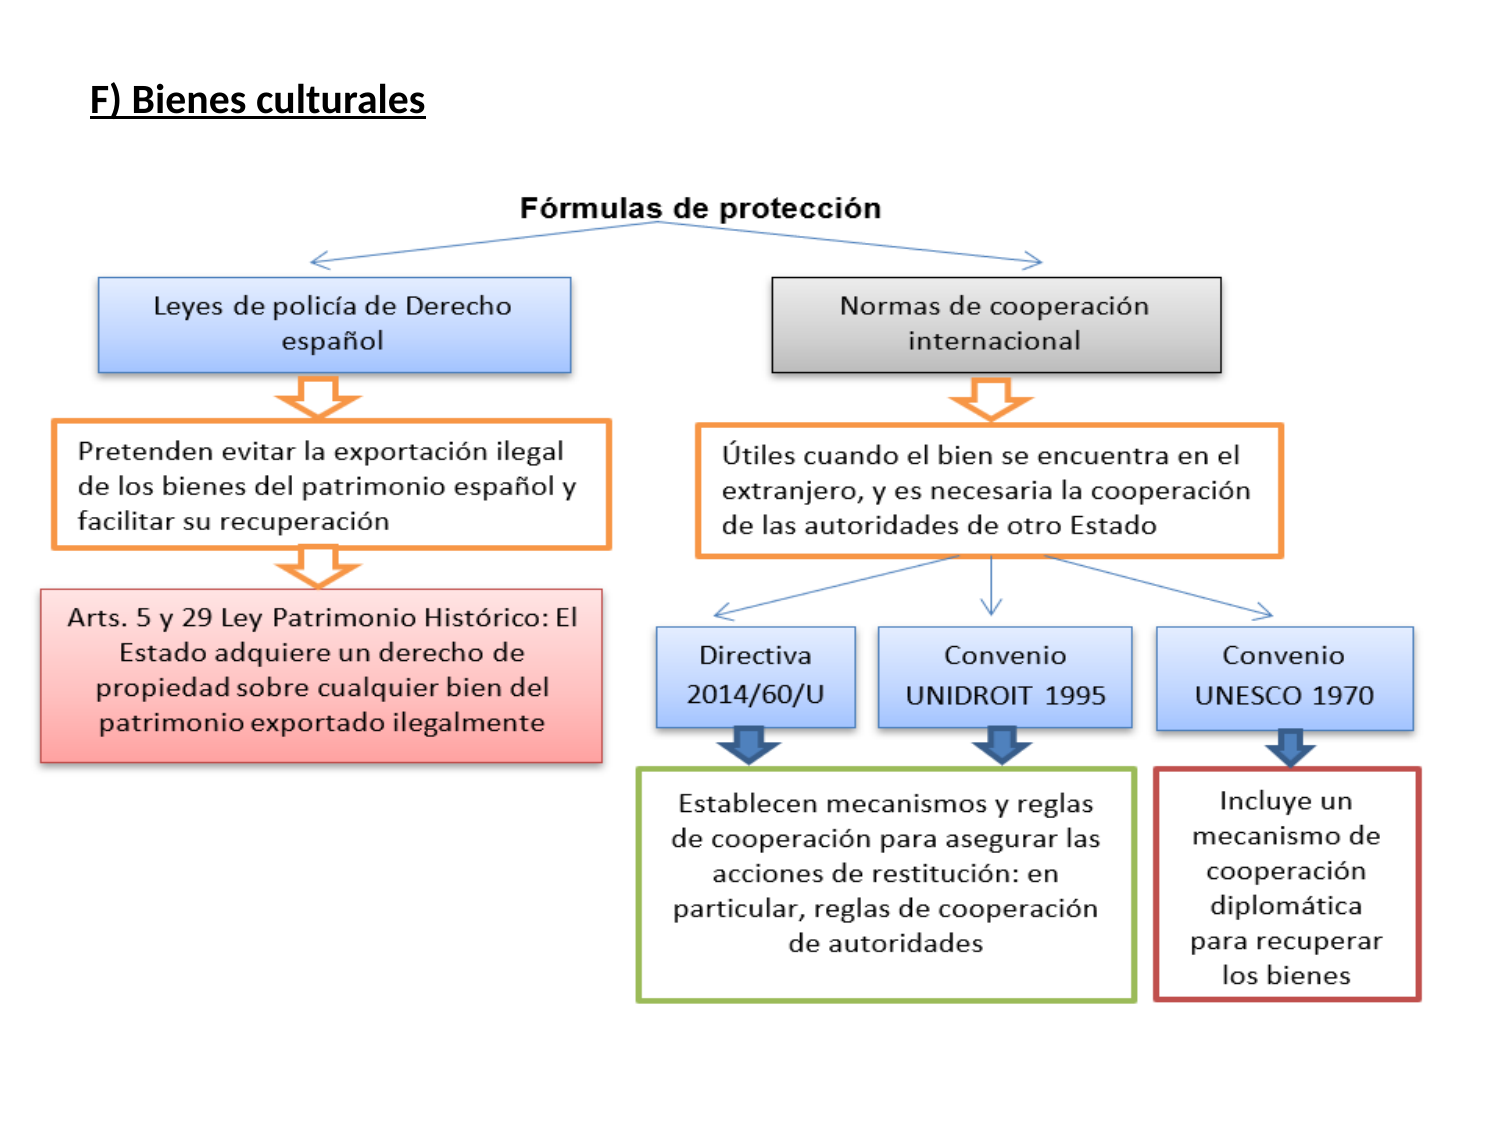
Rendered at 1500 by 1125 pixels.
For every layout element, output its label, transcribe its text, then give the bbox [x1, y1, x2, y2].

list F) Bienes culturales [75, 64, 1477, 168]
picture [20, 168, 1480, 1064]
